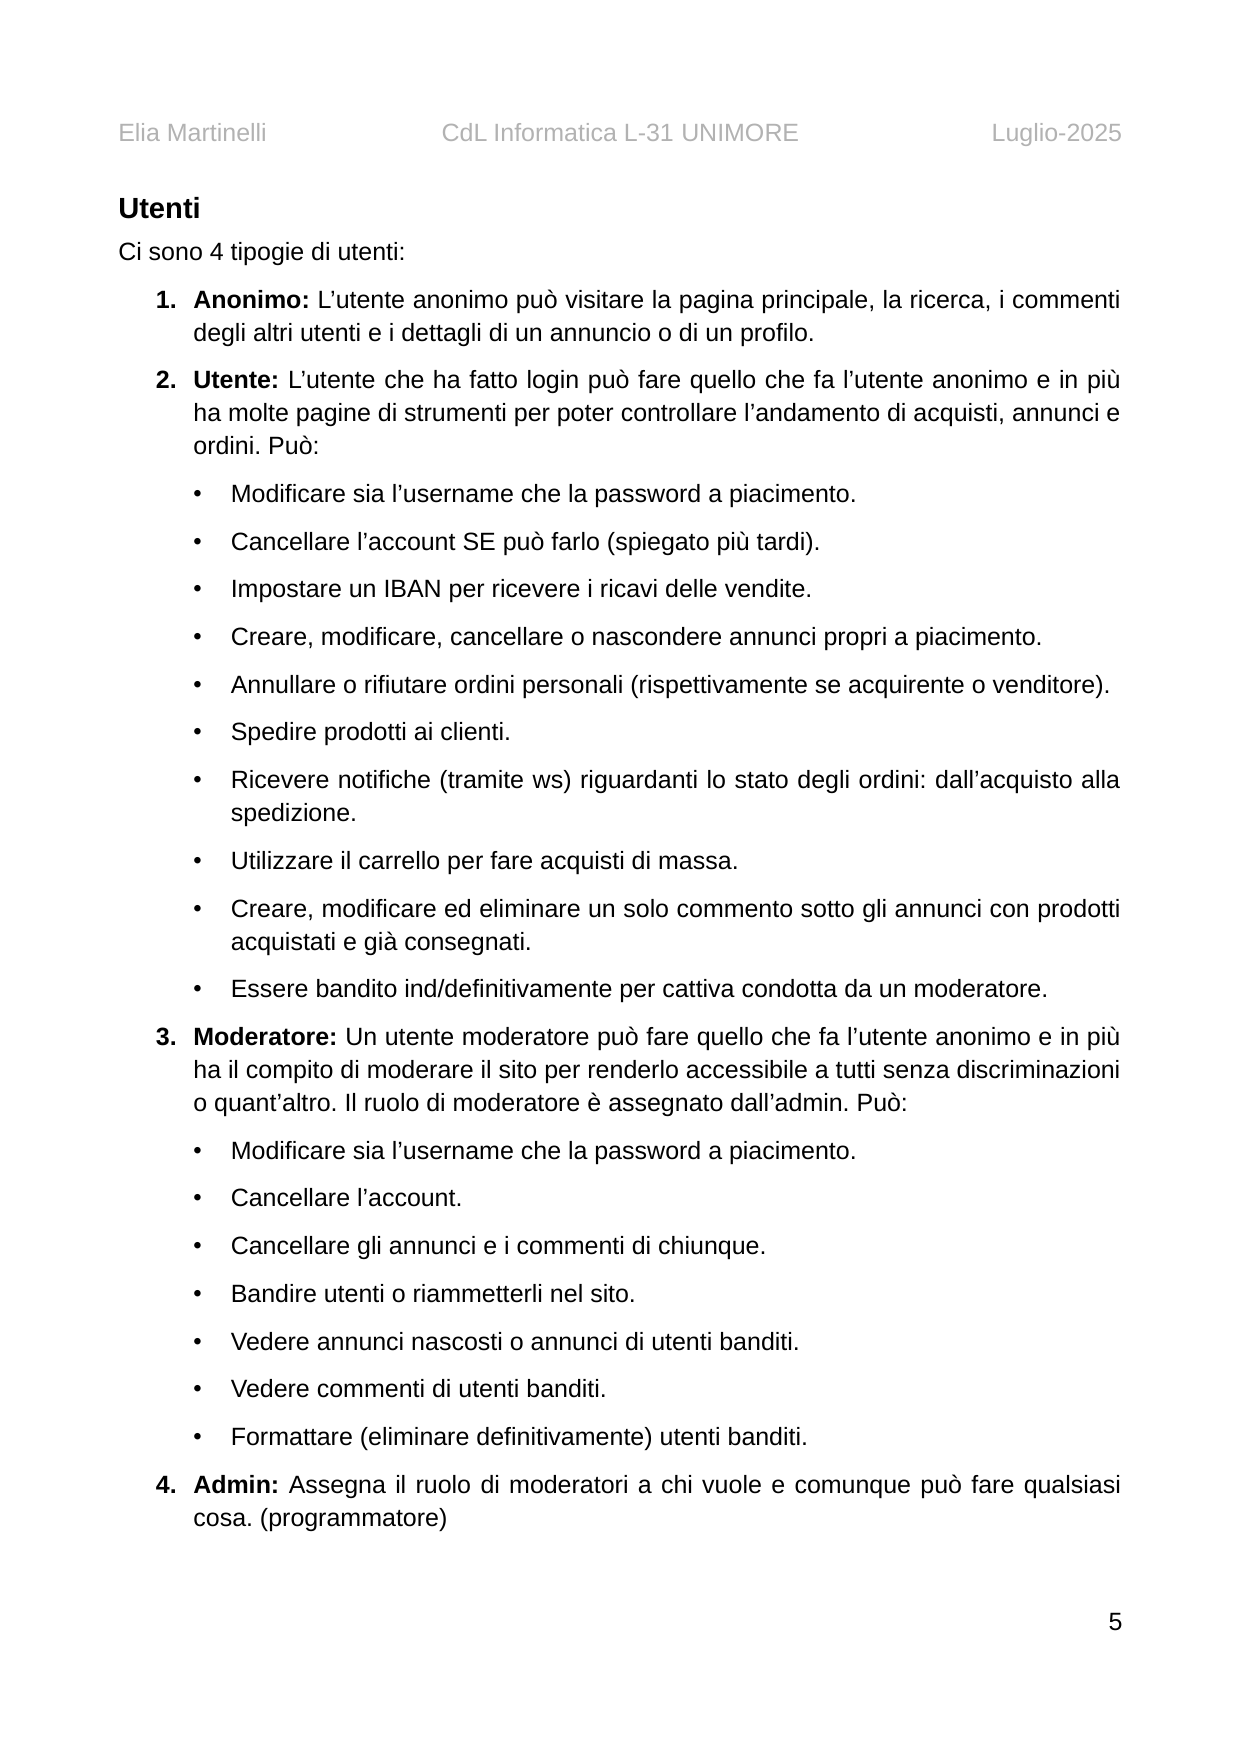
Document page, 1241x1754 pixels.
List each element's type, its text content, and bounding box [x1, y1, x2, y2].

list Utilizzare il carrello per fare acquisti di massa. [193, 846, 1122, 875]
list Cancellare l’account SE può farlo (spiegato più tardi). [193, 527, 1122, 555]
list Ricevere notifiche (tramite ws) riguardanti lo stato degli ordini: dall’acquisto alla spedizione. [193, 765, 1122, 827]
list Vedere commenti di utenti banditi. [193, 1374, 1122, 1403]
list Cancellare gli annunci e i commenti di chiunque. [193, 1231, 1122, 1260]
list Bandire utenti o riammetterli nel sito. [193, 1279, 1122, 1308]
list Essere bandito ind/definitivamente per cattiva condotta da un moderatore. [193, 974, 1122, 1003]
list Moderatore: Un utente moderatore può fare quello che fa l’utente anonimo e in più ha il compito di moderare il sito per renderlo accessibile a tutti senza discriminazioni o quant’altro. Il ruolo di moderatore è assegnato dall’admin. Può: [156, 1022, 1122, 1117]
list Anonimo: L’utente anonimo può visitare la pagina principale, la ricerca, i commenti degli altri utenti e i dettagli di un annuncio o di un profilo. [156, 284, 1122, 346]
list Admin: Assegna il ruolo di moderatori a chi vuole e comunque può fare qualsiasi cosa. (programmatore) [156, 1469, 1122, 1531]
list Formattare (eliminare definitivamente) utenti banditi. [193, 1422, 1122, 1451]
list Utente: L’utente che ha fatto login può fare quello che fa l’utente anonimo e in più ha molte pagine di strumenti per poter controllare l’andamento di acquisti, annunci e ordini. Può: [156, 365, 1122, 460]
list Annullare o rifiutare ordini personali (rispettivamente se acquirente o venditore). [193, 670, 1122, 698]
list Creare, modificare, cancellare o nascondere annunci propri a piacimento. [193, 622, 1122, 651]
list Vedere annunci nascosti o annunci di utenti banditi. [193, 1326, 1122, 1355]
list Spedire prodotti ai clienti. [193, 717, 1122, 746]
text Ci sono 4 tipogie di utenti: [118, 237, 1122, 266]
list Cancellare l’account. [193, 1183, 1122, 1212]
list Modificare sia l’username che la password a piacimento. [193, 479, 1122, 508]
list Creare, modificare ed eliminare un solo commento sotto gli annunci con prodotti acquistati e già consegnati. [193, 893, 1122, 955]
subtitle Utenti [118, 191, 1122, 224]
list Modificare sia l’username che la password a piacimento. [193, 1136, 1122, 1164]
list Impostare un IBAN per ricevere i ricavi delle vendite. [193, 574, 1122, 603]
